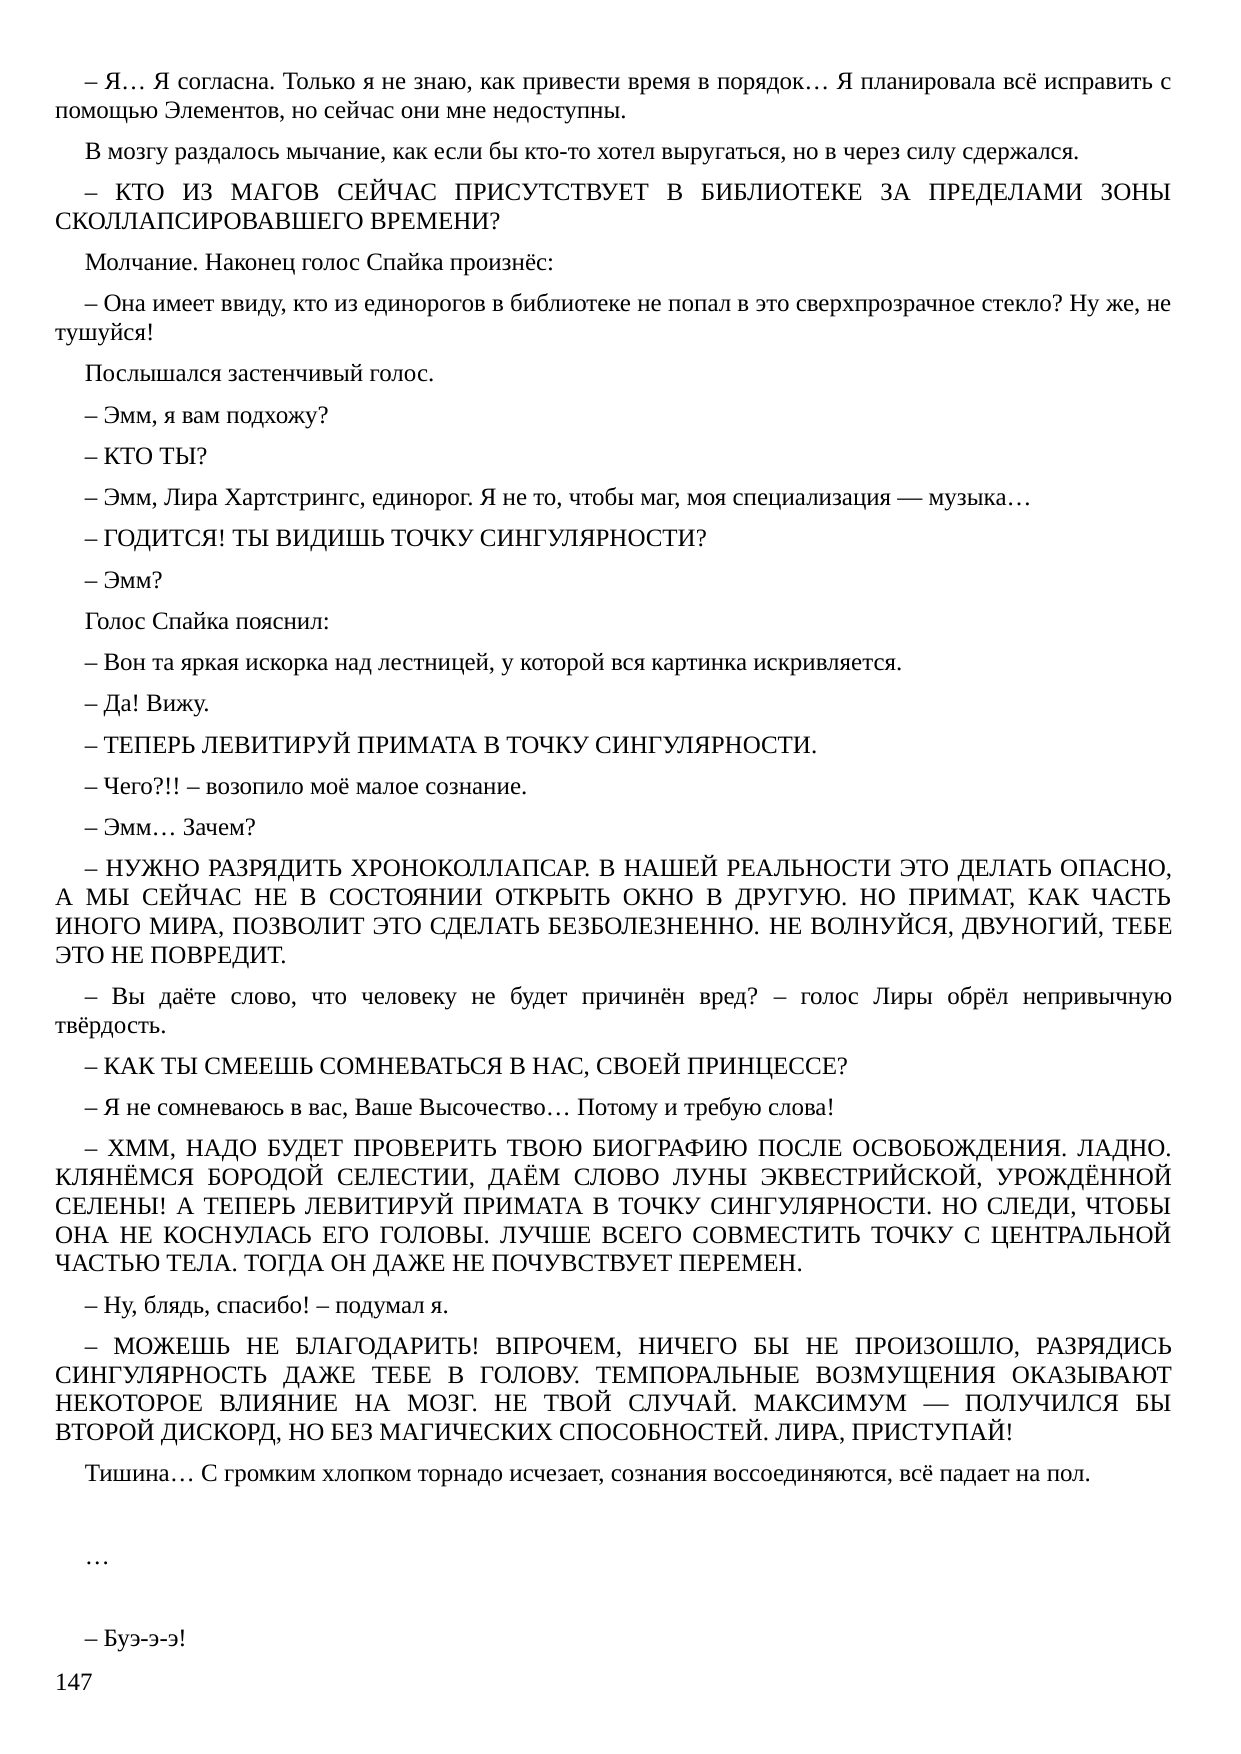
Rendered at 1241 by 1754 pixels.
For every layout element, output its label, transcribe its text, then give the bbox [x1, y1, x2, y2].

text Послышался застенчивый голос. [55, 358, 1173, 387]
text В мозгу раздалось мычание, как если бы кто-то хотел выругаться, но в через силу сдержался. [55, 136, 1173, 165]
text – Вы даёте слово, что человеку не будет причинён вред? – голос Лиры обрёл непривычную твёрдость. [55, 981, 1173, 1038]
text Молчание. Наконец голос Спайка произнёс: [55, 247, 1173, 276]
text – ХММ, НАДО БУДЕТ ПРОВЕРИТЬ ТВОЮ БИОГРАФИЮ ПОСЛЕ ОСВОБОЖДЕНИЯ. ЛАДНО. КЛЯНЁМСЯ БОРОДОЙ СЕЛЕСТИИ, ДАЁМ СЛОВО ЛУНЫ ЭКВЕСТРИЙСКОЙ, УРОЖДЁННОЙ СЕЛЕНЫ! А ТЕПЕРЬ ЛЕВИТИРУЙ ПРИМАТА В ТОЧКУ СИНГУЛЯРНОСТИ. НО СЛЕДИ, ЧТОБЫ ОНА НЕ КОСНУЛАСЬ ЕГО ГОЛОВЫ. ЛУЧШЕ ВСЕГО СОВМЕСТИТЬ ТОЧКУ С ЦЕНТРАЛЬНОЙ ЧАСТЬЮ ТЕЛА. ТОГДА ОН ДАЖЕ НЕ ПОЧУВСТВУЕТ ПЕРЕМЕН. [55, 1133, 1173, 1277]
text Голос Спайка пояснил: [55, 606, 1173, 635]
text – ГОДИТСЯ! ТЫ ВИДИШЬ ТОЧКУ СИНГУЛЯРНОСТИ? [55, 523, 1173, 552]
text – Ну, блядь, спасибо! – подумал я. [55, 1290, 1173, 1318]
text – МОЖЕШЬ НЕ БЛАГОДАРИТЬ! ВПРОЧЕМ, НИЧЕГО БЫ НЕ ПРОИЗОШЛО, РАЗРЯДИСЬ СИНГУЛЯРНОСТЬ ДАЖЕ ТЕБЕ В ГОЛОВУ. ТЕМПОРАЛЬНЫЕ ВОЗМУЩЕНИЯ ОКАЗЫВАЮТ НЕКОТОРОЕ ВЛИЯНИЕ НА МОЗГ. НЕ ТВОЙ СЛУЧАЙ. МАКСИМУМ — ПОЛУЧИЛСЯ БЫ ВТОРОЙ ДИСКОРД, НО БЕЗ МАГИЧЕСКИХ СПОСОБНОСТЕЙ. ЛИРА, ПРИСТУПАЙ! [55, 1331, 1173, 1446]
text – КТО ИЗ МАГОВ СЕЙЧАС ПРИСУТСТВУЕТ В БИБЛИОТЕКЕ ЗА ПРЕДЕЛАМИ ЗОНЫ СКОЛЛАПСИРОВАВШЕГО ВРЕМЕНИ? [55, 177, 1173, 235]
text – Да! Вижу. [55, 688, 1173, 717]
text – КАК ТЫ СМЕЕШЬ СОМНЕВАТЬСЯ В НАС, СВОЕЙ ПРИНЦЕССЕ? [55, 1051, 1173, 1080]
text – Эмм… Зачем? [55, 812, 1173, 841]
text … [55, 1541, 1173, 1570]
text – Эмм, Лира Хартстрингс, единорог. Я не то, чтобы маг, моя специализация — музыка… [55, 482, 1173, 511]
text – Я не сомневаюсь в вас, Ваше Высочество… Потому и требую слова! [55, 1092, 1173, 1121]
text – Я… Я согласна. Только я не знаю, как привести время в порядок… Я планировала всё исправить с помощью Элементов, но сейчас они мне недоступны. [55, 66, 1173, 123]
text – ТЕПЕРЬ ЛЕВИТИРУЙ ПРИМАТА В ТОЧКУ СИНГУЛЯРНОСТИ. [55, 730, 1173, 758]
text Тишина… С громким хлопком торнадо исчезает, сознания воссоединяются, всё падает на пол. [55, 1458, 1173, 1487]
text – Вон та яркая искорка над лестницей, у которой вся картинка искривляется. [55, 647, 1173, 676]
text – Она имеет ввиду, кто из единорогов в библиотеке не попал в это сверхпрозрачное стекло? Ну же, не тушуйся! [55, 288, 1173, 346]
text – Чего?!! – возопило моё малое сознание. [55, 771, 1173, 800]
text – Буэ-э-э! [55, 1623, 1173, 1652]
text – Эмм, я вам подхожу? [55, 400, 1173, 428]
text – Эмм? [55, 565, 1173, 593]
text – КТО ТЫ? [55, 441, 1173, 470]
text – НУЖНО РАЗРЯДИТЬ ХРОНОКОЛЛАПСАР. В НАШЕЙ РЕАЛЬНОСТИ ЭТО ДЕЛАТЬ ОПАСНО, А МЫ СЕЙЧАС НЕ В СОСТОЯНИИ ОТКРЫТЬ ОКНО В ДРУГУЮ. НО ПРИМАТ, КАК ЧАСТЬ ИНОГО МИРА, ПОЗВОЛИТ ЭТО СДЕЛАТЬ БЕЗБОЛЕЗНЕННО. НЕ ВОЛНУЙСЯ, ДВУНОГИЙ, ТЕБЕ ЭТО НЕ ПОВРЕДИТ. [55, 853, 1173, 968]
